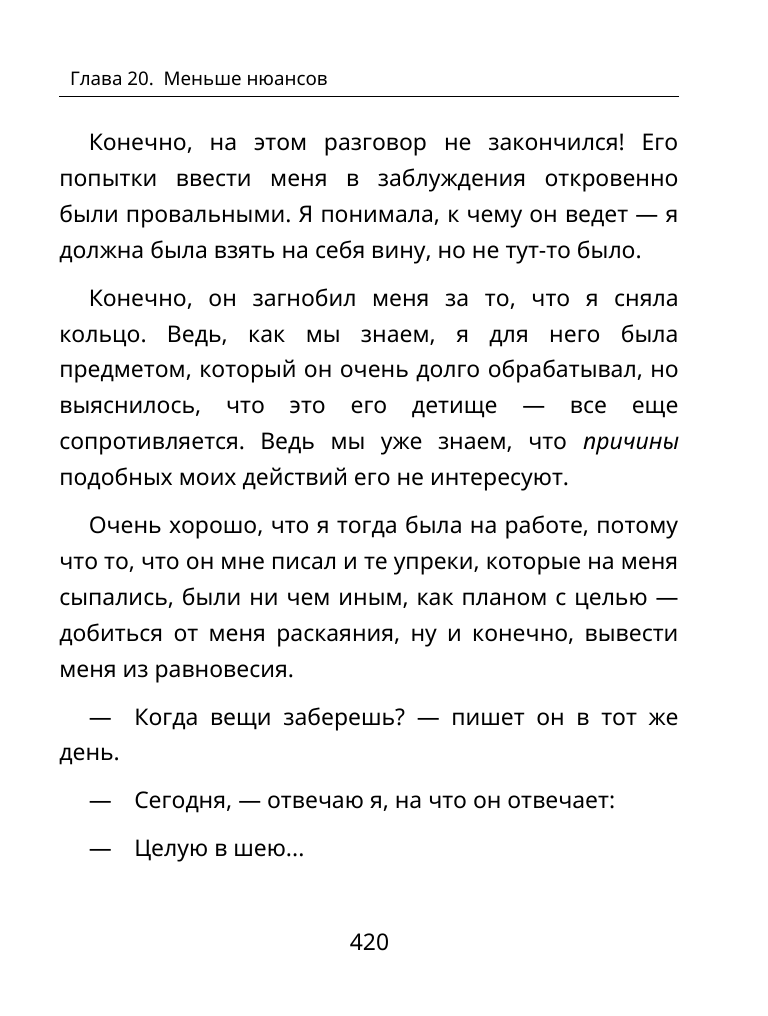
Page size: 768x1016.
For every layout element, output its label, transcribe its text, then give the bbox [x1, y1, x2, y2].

text Конечно, на этом разговор не закончился! Его попытки ввести меня в заблуждения откровенно были провальными. Я понимала, к чему он ведет — я должна была взять на себя вину, но не тут-то было. [59, 126, 679, 265]
list Целую в шею... [59, 832, 679, 863]
list Когда вещи заберешь? — пишет он в тот же день. [59, 700, 679, 768]
list Сегодня, — отвечаю я, на что он отвечает: [59, 784, 679, 815]
text Конечно, он загнобил меня за то, что я сняла кольцо. Ведь, как мы знаем, я для него была предметом, который он очень долго обрабатывал, но выяснилось, что это его детище — все еще сопротивляется. Ведь мы уже знаем, что причины подобных моих действий его не интересуют. [59, 282, 679, 492]
text Очень хорошо, что я тогда была на работе, потому что то, что он мне писал и те упреки, которые на меня сыпались, были ни чем иным, как планом с целью — добиться от меня раскаяния, ну и конечно, вывести меня из равновесия. [59, 509, 679, 684]
